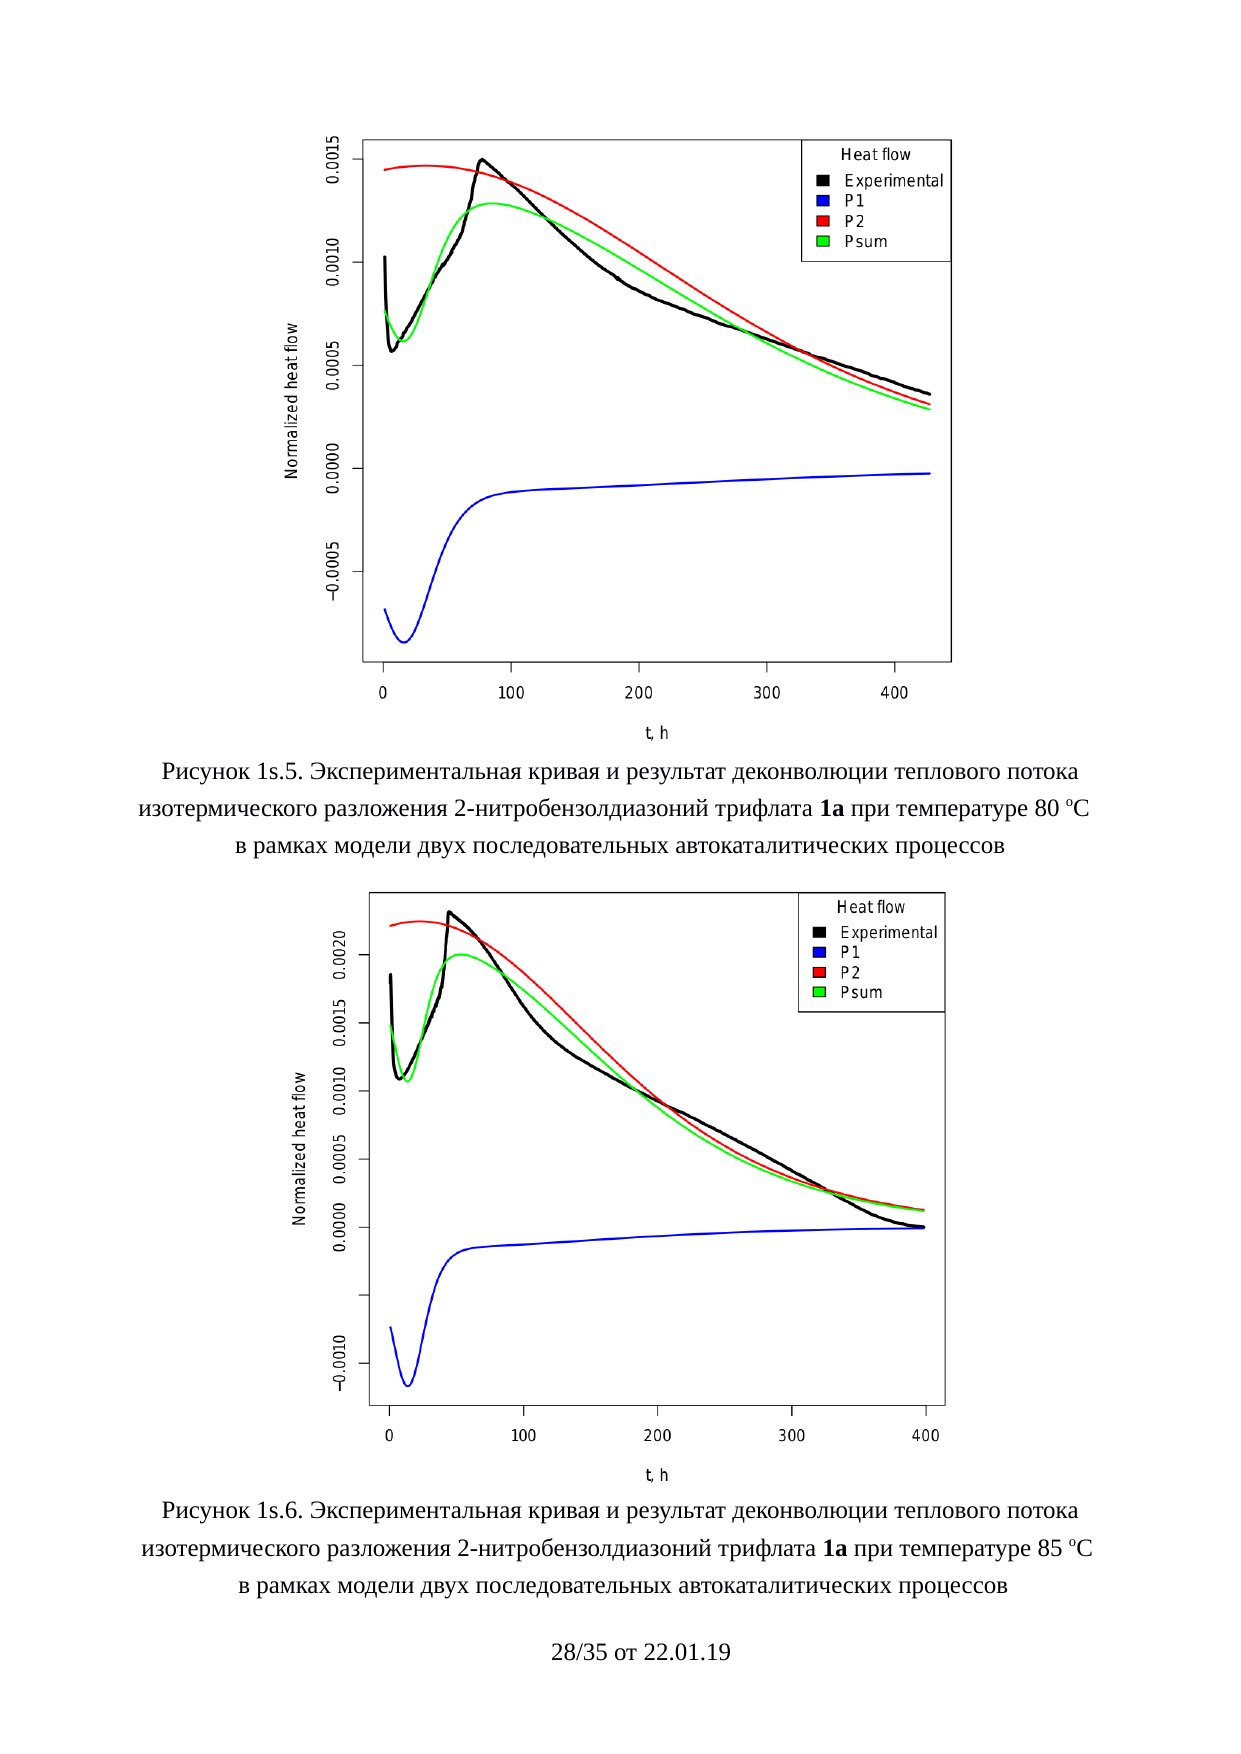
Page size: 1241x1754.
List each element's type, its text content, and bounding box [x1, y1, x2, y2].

picture [289, 886, 951, 1487]
picture [281, 132, 959, 748]
text в рамках модели двух последовательных автокаталитических процессов [118, 1570, 1122, 1599]
text в рамках модели двух последовательных автокаталитических процессов [118, 830, 1122, 859]
text Рисунок 1s.6. Экспериментальная кривая и результат деконволюции теплового потока изотермического разложения 2-нитробензолдиазоний трифлата 1a при температуре 85 оС [118, 1495, 1122, 1561]
text Рисунок 1s.5. Экспериментальная кривая и результат деконволюции теплового потока изотермического разложения 2-нитробензолдиазоний трифлата 1a при температуре 80 оС [118, 756, 1122, 822]
